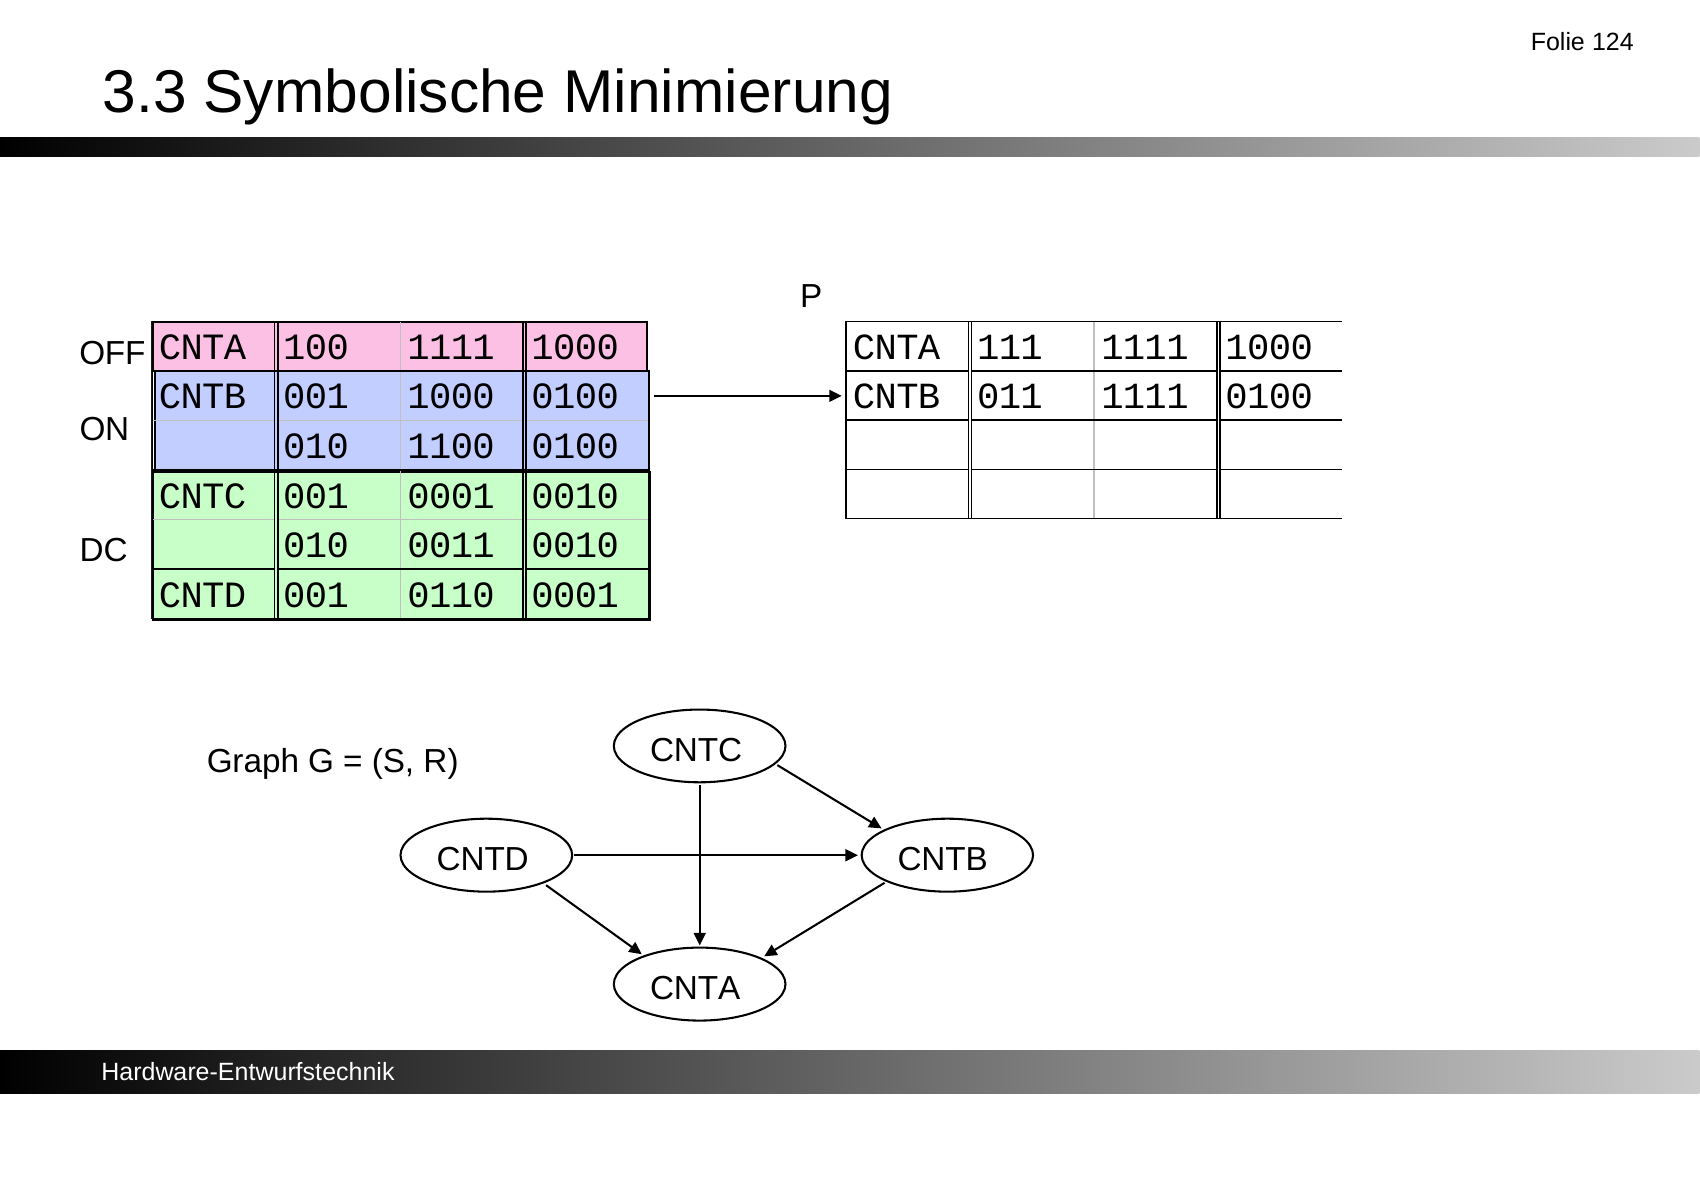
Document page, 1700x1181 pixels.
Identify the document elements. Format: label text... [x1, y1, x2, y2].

text_box DC [64, 520, 143, 576]
text_box Graph G = (S, R) [191, 731, 474, 787]
text_box ON [64, 399, 145, 455]
chart [845, 320, 1344, 520]
text_box CNTA [634, 958, 756, 1015]
chart [151, 320, 650, 620]
title 3.3 Symbolische Minimierung [87, 36, 1421, 142]
text_box CNTC [634, 720, 758, 776]
text_box CNTB [882, 829, 1004, 885]
text_box P [785, 266, 838, 322]
text_box OFF [64, 323, 161, 379]
text_box CNTD [421, 829, 545, 885]
